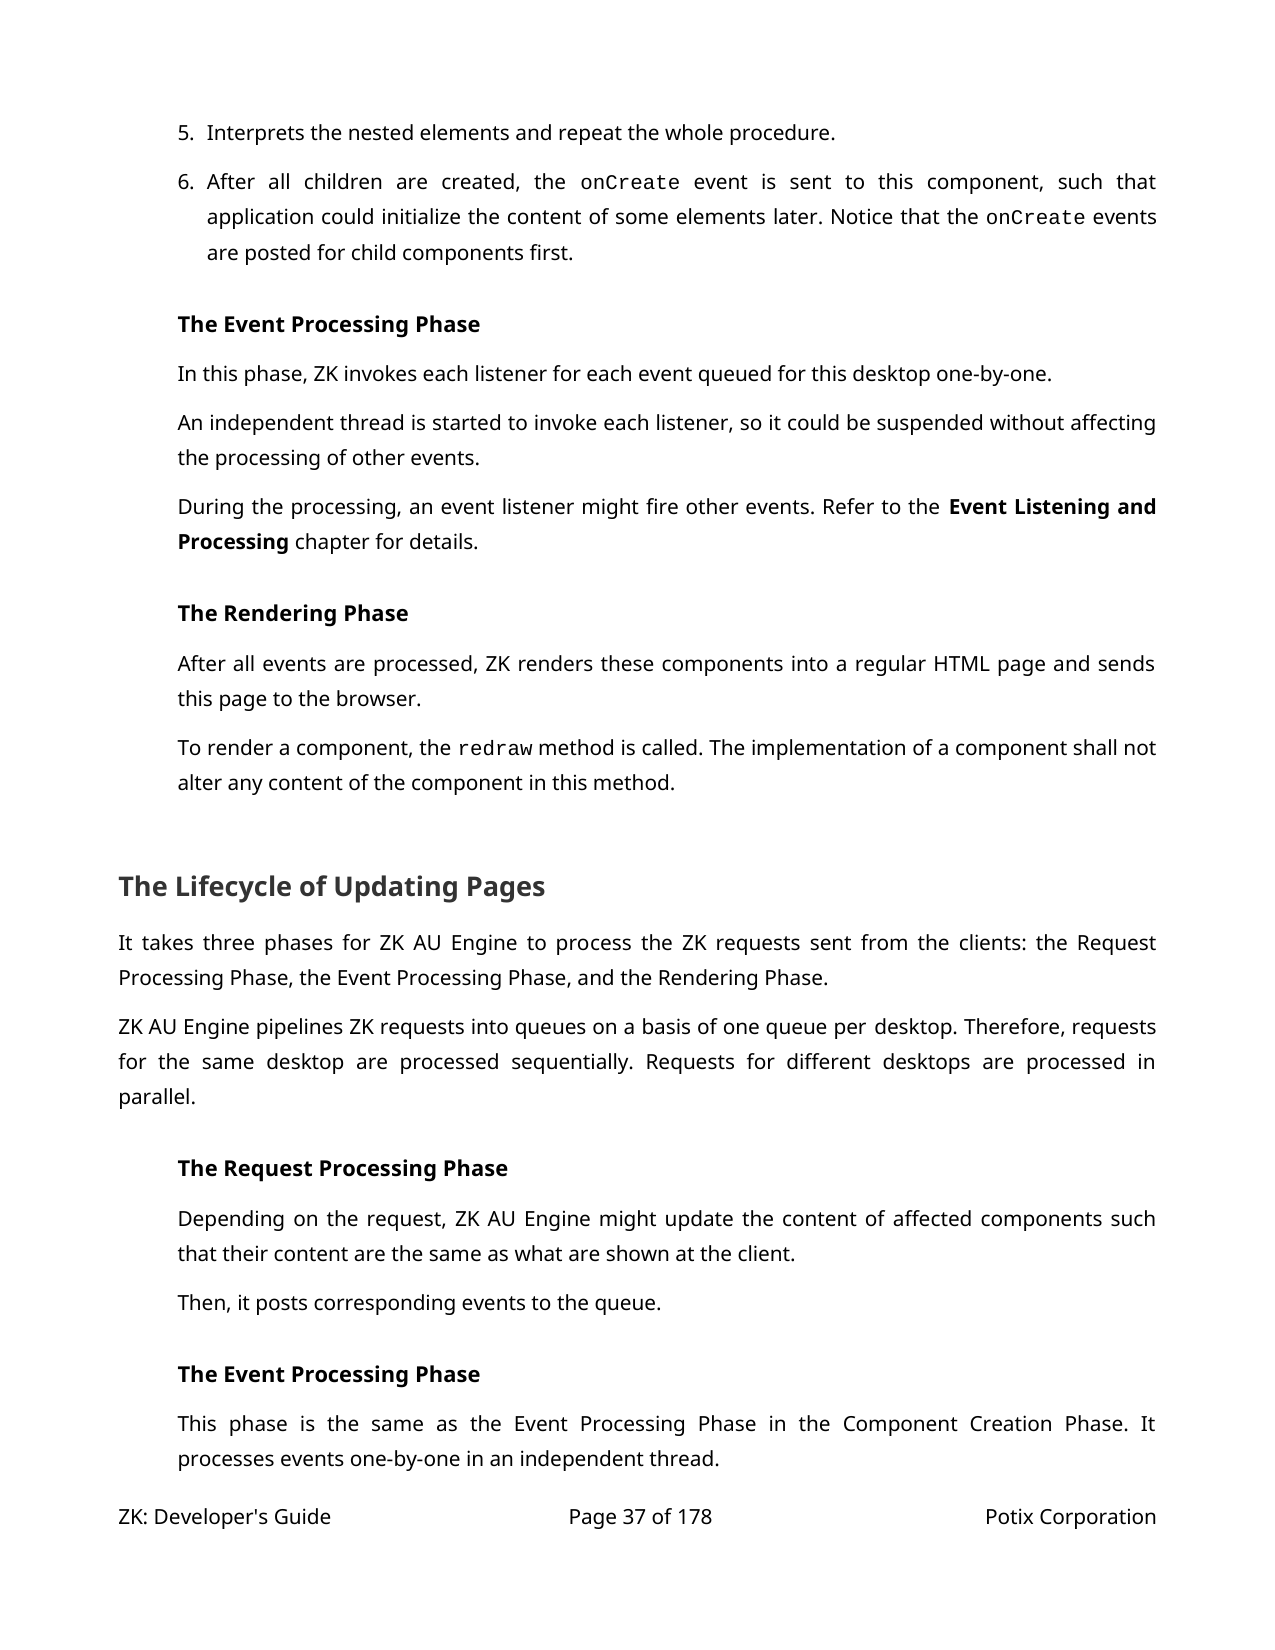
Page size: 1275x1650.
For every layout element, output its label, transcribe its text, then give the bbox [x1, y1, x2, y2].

subtitle The Lifecycle of Updating Pages [118, 867, 1157, 904]
subtitle The Rendering Phase [177, 598, 1157, 628]
text After all events are processed, ZK renders these components into a regular HTML page and sends this page to the browser. [177, 649, 1157, 712]
subtitle The Request Processing Phase [177, 1153, 1157, 1183]
text This phase is the same as the Event Processing Phase in the Component Creation Phase. It processes events one-by-one in an independent thread. [177, 1409, 1157, 1473]
subtitle The Event Processing Phase [177, 309, 1157, 339]
text Depending on the request, ZK AU Engine might update the content of affected components such that their content are the same as what are shown at the client. [177, 1204, 1157, 1267]
text ZK AU Engine pipelines ZK requests into queues on a basis of one queue per desktop. Therefore, requests for the same desktop are processed sequentially. Requests for different desktops are processed in parallel. [118, 1012, 1157, 1111]
list After all children are created, the onCreate event is sent to this component, such that application could initialize the content of some elements later. Notice that the onCreate events are posted for child components first. [177, 167, 1157, 266]
text It takes three phases for ZK AU Engine to process the ZK requests sent from the clients: the Request Processing Phase, the Event Processing Phase, and the Rendering Phase. [118, 928, 1157, 991]
text During the processing, an event listener might fire other events. Refer to the Event Listening and Processing chapter for details. [177, 492, 1157, 556]
text Then, it posts corresponding events to the queue. [177, 1288, 1157, 1316]
text In this phase, ZK invokes each listener for each event queued for this desktop one-by-one. [177, 359, 1157, 388]
subtitle The Event Processing Phase [177, 1358, 1157, 1388]
list Interprets the nested elements and repeat the whole procedure. [177, 118, 1157, 146]
text To render a component, the redraw method is called. The implementation of a component shall not alter any content of the component in this method. [177, 733, 1157, 797]
text An independent thread is started to invoke each listener, so it could be suspended without affecting the processing of other events. [177, 408, 1157, 472]
